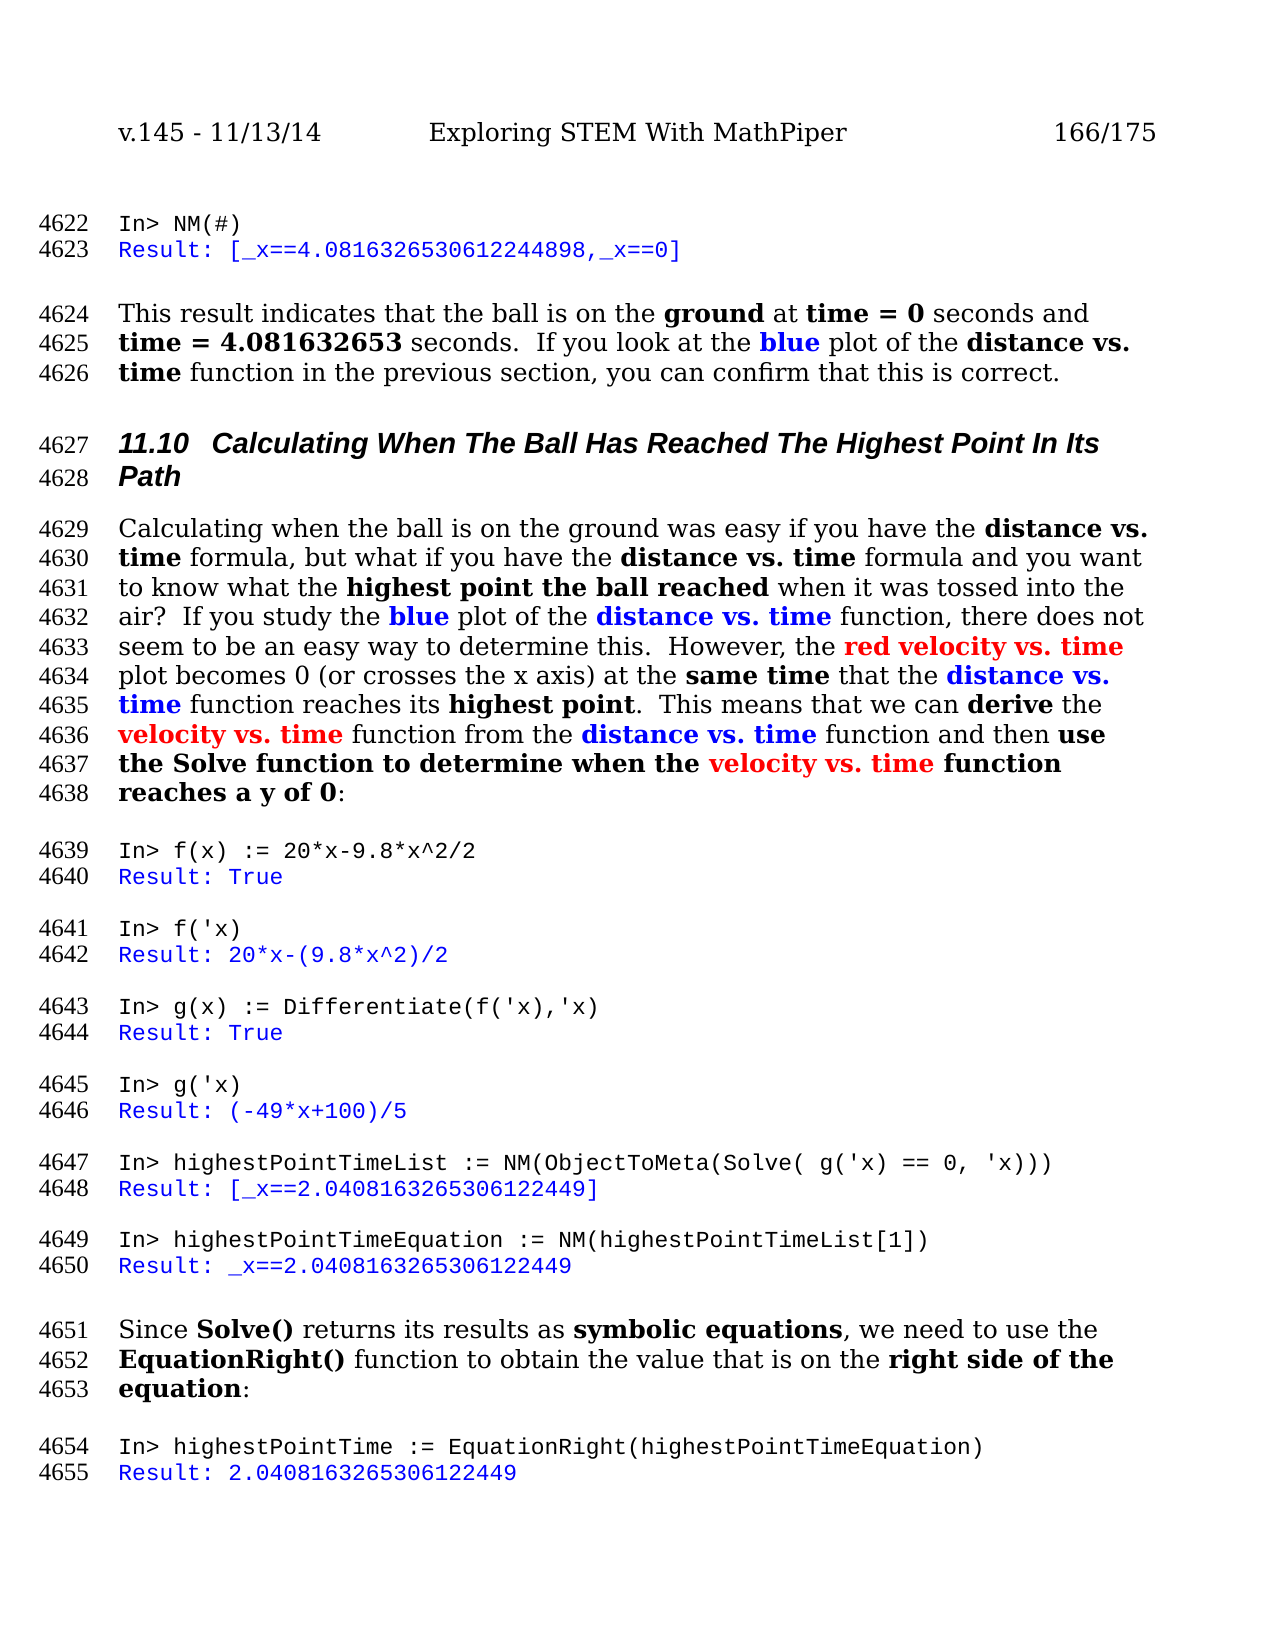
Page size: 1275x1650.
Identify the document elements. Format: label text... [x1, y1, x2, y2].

text Since Solve() returns its results as symbolic equations, we need to use the EquationRight() function to obtain the value that is on the right side of the equation: [118, 1316, 1157, 1404]
text Result: 20*x-(9.8*x^2)/2 [118, 943, 1157, 969]
text Result: True [118, 1021, 1157, 1047]
text In> f(x) := 20*x-9.8*x^2/2 [118, 840, 1157, 866]
text Result: [_x==4.0816326530612244898,_x==0] [118, 238, 1157, 264]
text In> highestPointTimeEquation := NM(highestPointTimeList[1]) [118, 1229, 1157, 1255]
text In> g(x) := Differentiate(f('x),'x) [118, 995, 1157, 1021]
text Result: [_x==2.0408163265306122449] [118, 1177, 1157, 1203]
text In> highestPointTimeList := NM(ObjectToMeta(Solve( g('x) == 0, 'x))) [118, 1151, 1157, 1177]
text In> f('x) [118, 917, 1157, 943]
text Calculating when the ball is on the ground was easy if you have the distance vs. time formula, but what if you have the distance vs. time formula and you want to know what the highest point the ball reached when it was tossed into the air? If you study the blue plot of the distance vs. time function, there does not seem to be an easy way to determine this. However, the red velocity vs. time plot becomes 0 (or crosses the x axis) at the same time that the distance vs. time function reaches its highest point. This means that we can derive the velocity vs. time function from the distance vs. time function and then use the Solve function to determine when the velocity vs. time function reaches a y of 0: [118, 514, 1157, 808]
text Result: 2.0408163265306122449 [118, 1462, 1157, 1487]
text Result: True [118, 866, 1157, 892]
text Result: (-49*x+100)/5 [118, 1099, 1157, 1125]
text In> NM(#) [118, 212, 1157, 238]
text This result indicates that the ball is on the ground at time = 0 seconds and time = 4.081632653 seconds. If you look at the blue plot of the distance vs. time function in the previous section, you can confirm that this is correct. [118, 299, 1157, 387]
text In> g('x) [118, 1073, 1157, 1099]
text Result: _x==2.0408163265306122449 [118, 1255, 1157, 1281]
subtitle Calculating When The Ball Has Reached The Highest Point In Its Path [118, 426, 1157, 493]
text In> highestPointTime := EquationRight(highestPointTimeEquation) [118, 1436, 1157, 1462]
